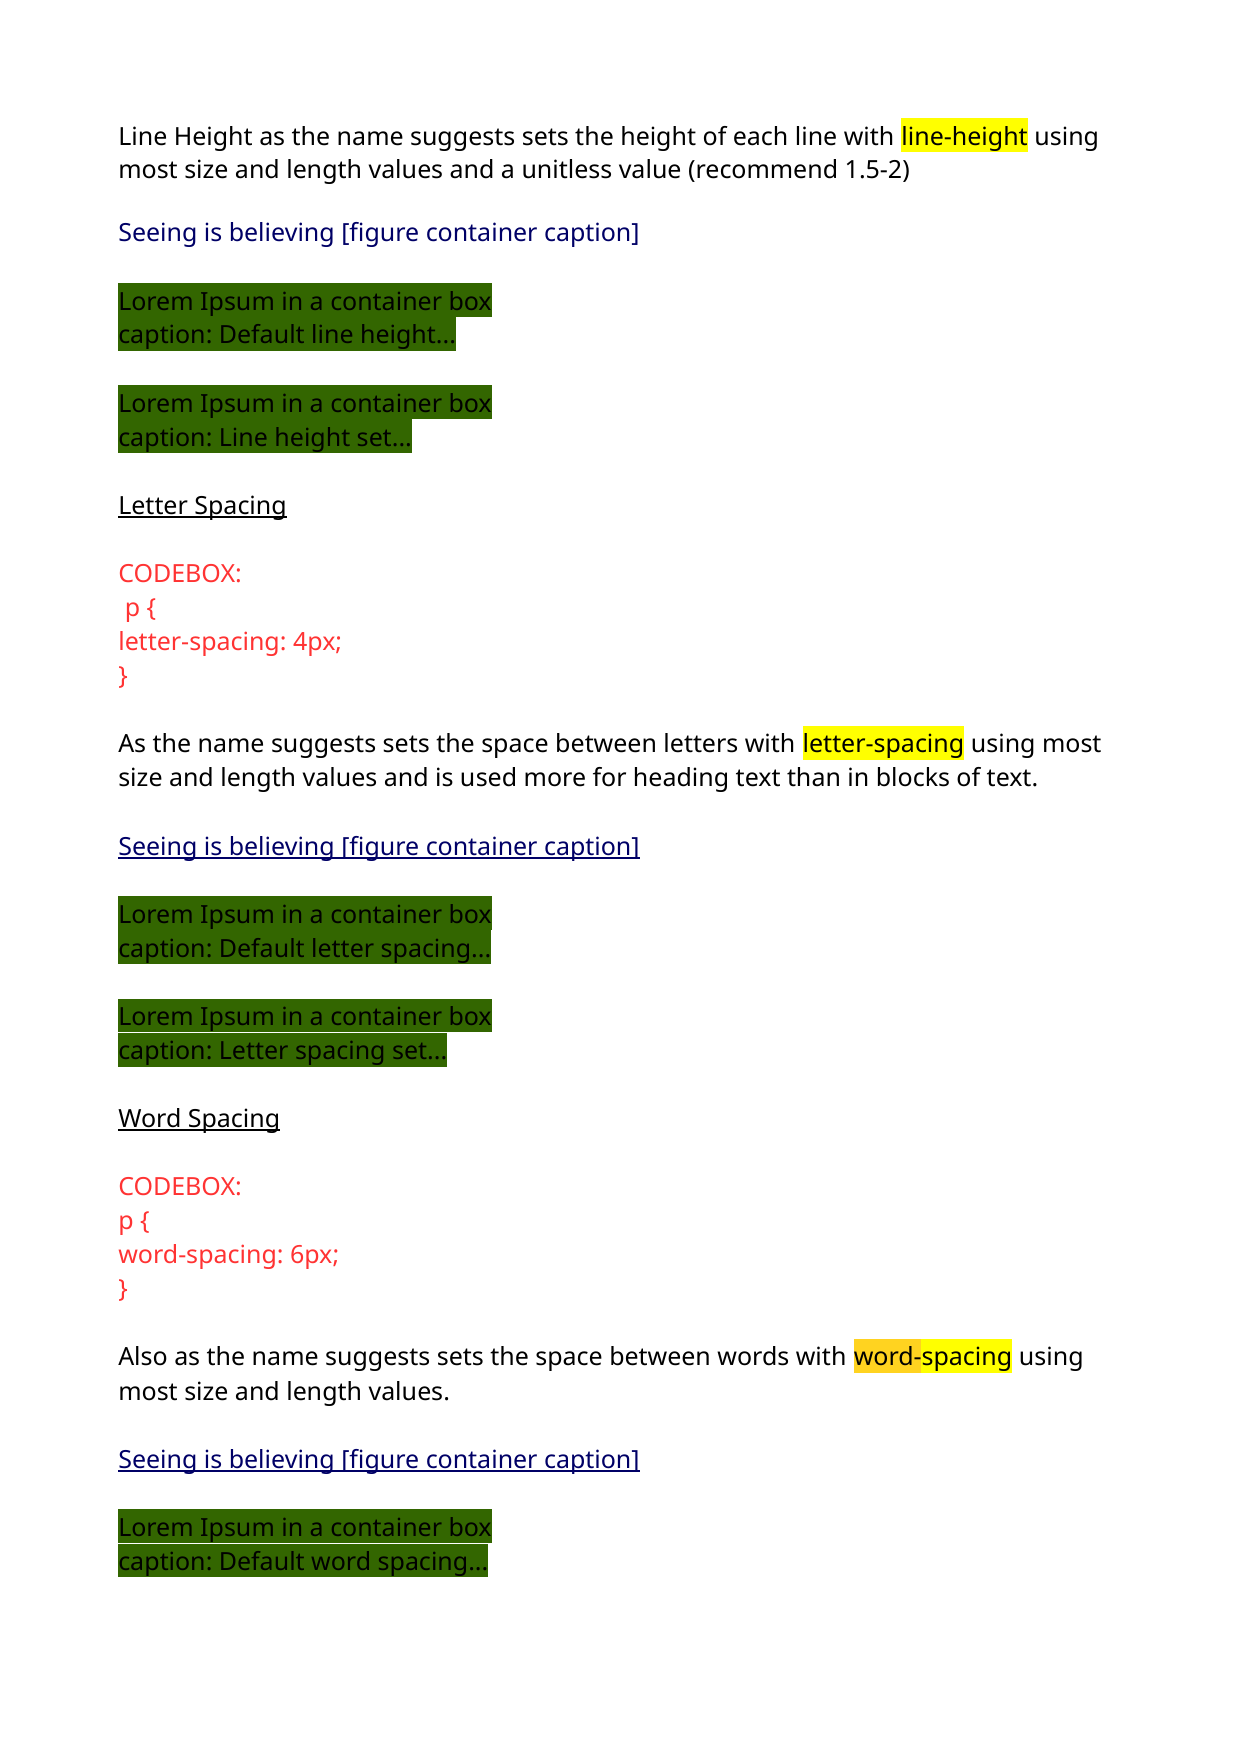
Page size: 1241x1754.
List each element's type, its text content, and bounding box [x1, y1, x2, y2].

text } [118, 1271, 1122, 1305]
text caption: Letter spacing set... [118, 1032, 1122, 1067]
text Lorem Ipsum in a container box [118, 998, 1122, 1032]
text Also as the name suggests sets the space between words with word-spacing using most size and length values. [118, 1339, 1122, 1407]
text caption: Default line height... [118, 317, 1122, 351]
text Line Height as the name suggests sets the height of each line with line-height using most size and length values and a unitless value (recommend 1.5-2) [118, 118, 1122, 186]
text CODEBOX: [118, 556, 1122, 590]
text } [118, 658, 1122, 692]
text Seeing is believing [figure container caption] [118, 828, 1122, 862]
text caption: Line height set... [118, 419, 1122, 453]
text p { [118, 1203, 1122, 1237]
text Seeing is believing [figure container caption] [118, 215, 1122, 249]
text p { [118, 590, 1122, 624]
text Lorem Ipsum in a container box [118, 283, 1122, 317]
text Seeing is believing [figure container caption] [118, 1441, 1122, 1475]
text As the name suggests sets the space between letters with letter-spacing using most size and length values and is used more for heading text than in blocks of text. [118, 726, 1122, 794]
text letter-spacing: 4px; [118, 624, 1122, 658]
text Lorem Ipsum in a container box [118, 896, 1122, 930]
text caption: Default letter spacing... [118, 930, 1122, 964]
text Letter Spacing [118, 487, 1122, 522]
text Lorem Ipsum in a container box [118, 385, 1122, 419]
text word-spacing: 6px; [118, 1237, 1122, 1271]
text Word Spacing [118, 1101, 1122, 1135]
text caption: Default word spacing... [118, 1543, 1122, 1577]
text CODEBOX: [118, 1169, 1122, 1203]
text Lorem Ipsum in a container box [118, 1509, 1122, 1543]
